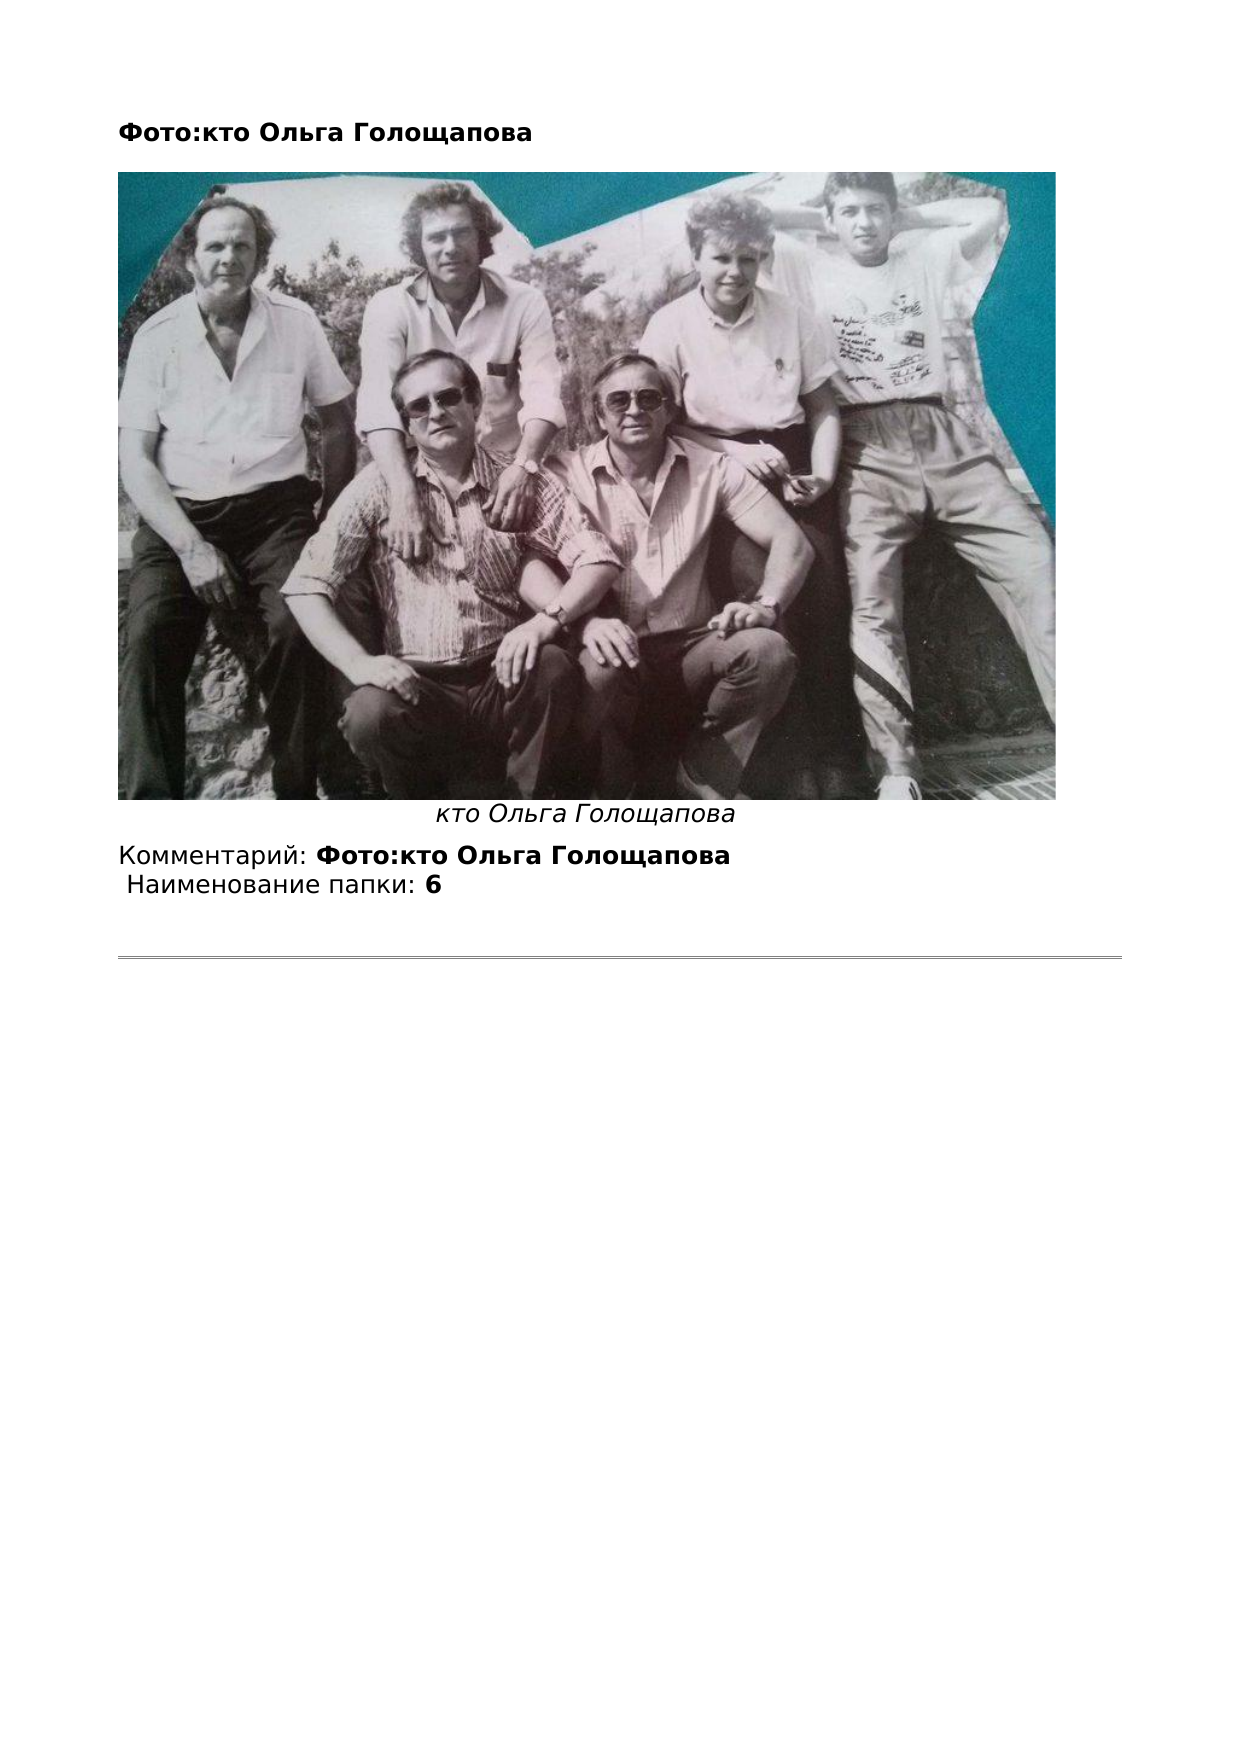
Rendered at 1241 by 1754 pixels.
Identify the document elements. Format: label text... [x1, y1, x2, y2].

text кто Ольга Голощапова [118, 800, 1056, 829]
text Комментарий: Фото:кто Ольга Голощапова Наименование папки: 6 [118, 841, 1122, 929]
subtitle Фото:кто Ольга Голощапова [118, 118, 1122, 147]
picture [118, 172, 1056, 800]
